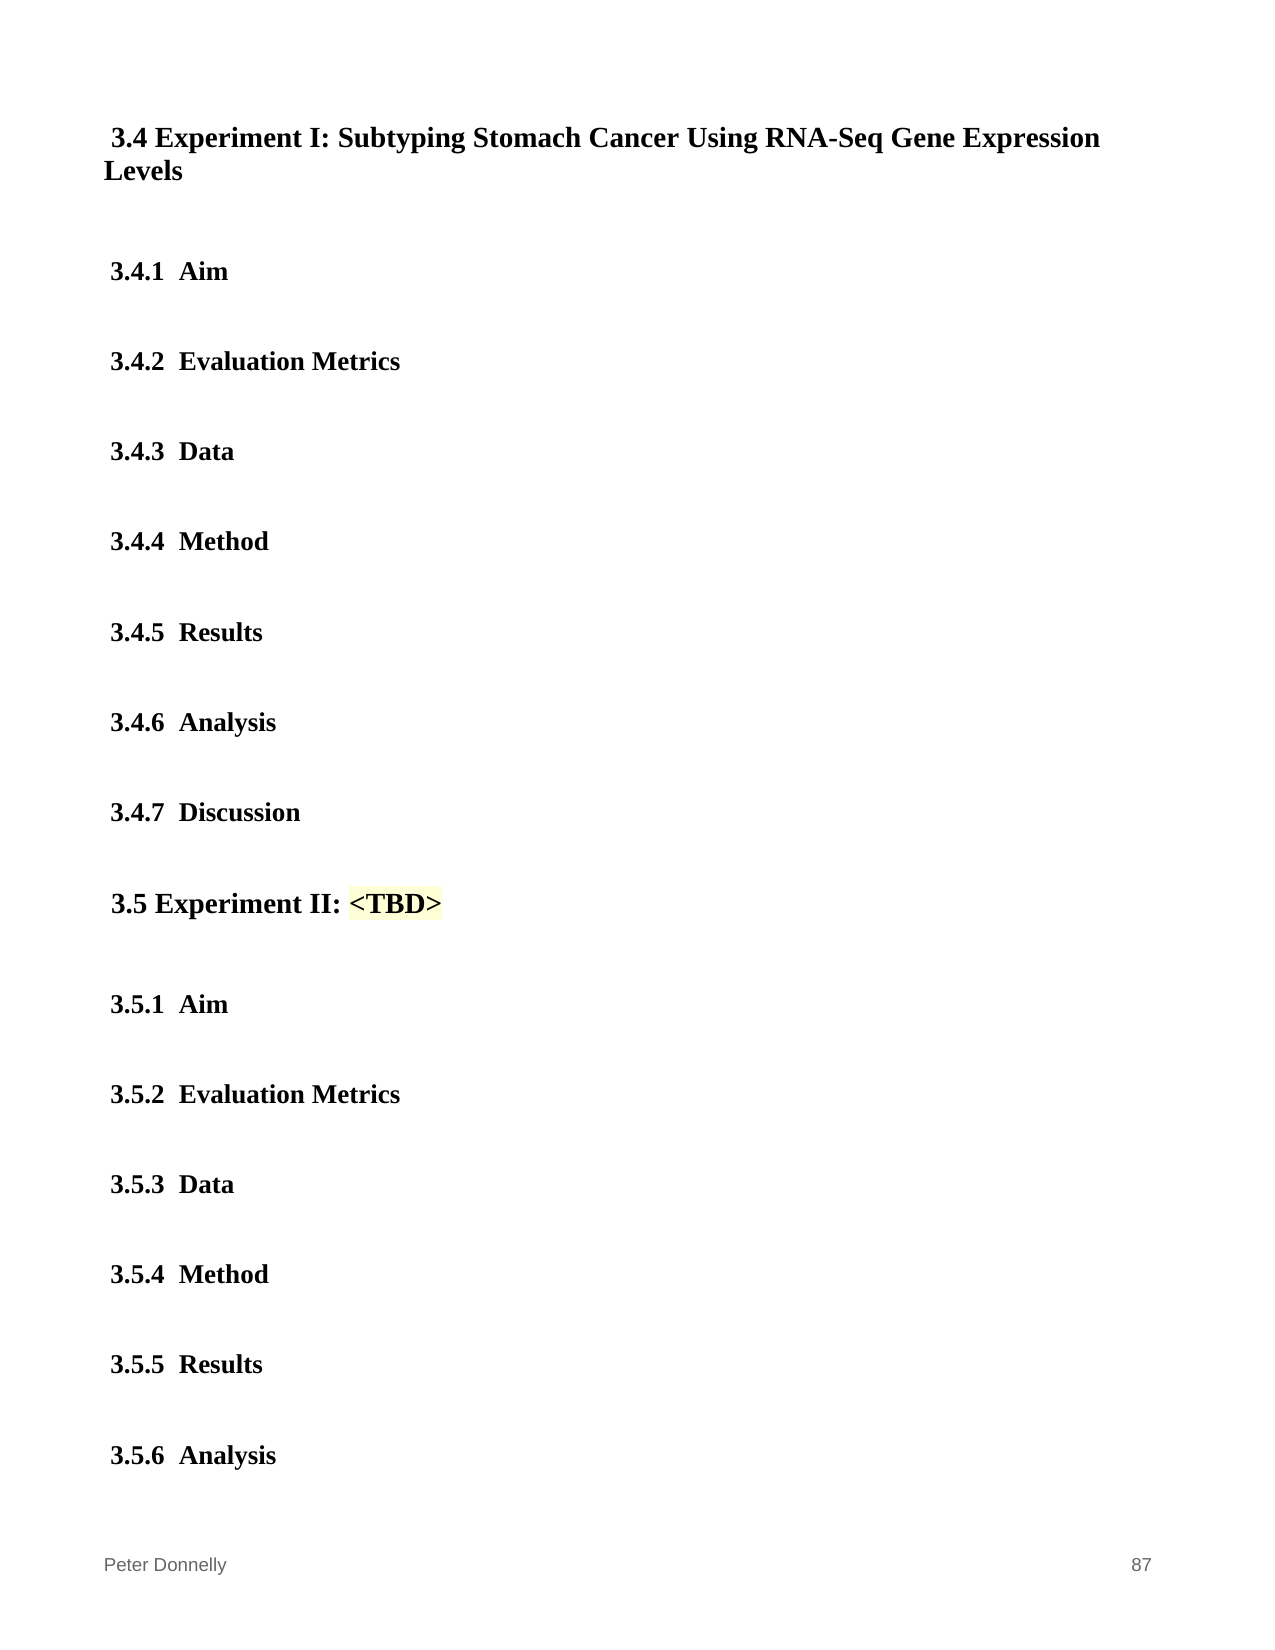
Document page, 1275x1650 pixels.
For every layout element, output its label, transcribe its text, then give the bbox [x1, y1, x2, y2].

subtitle Results [103, 616, 1181, 647]
subtitle Analysis [103, 706, 1181, 737]
subtitle Method [103, 525, 1181, 557]
subtitle Evaluation Metrics [103, 345, 1181, 376]
subtitle Aim [103, 255, 1181, 286]
subtitle Experiment I: Subtyping Stomach Cancer Using RNA-Seq Gene Expression Levels [103, 120, 1181, 187]
subtitle Data [103, 435, 1181, 466]
subtitle Aim [103, 988, 1181, 1019]
subtitle Evaluation Metrics [103, 1078, 1181, 1109]
subtitle Experiment II: <TBD> [103, 886, 1181, 920]
subtitle Method [103, 1258, 1181, 1289]
subtitle Analysis [103, 1439, 1181, 1470]
subtitle Data [103, 1168, 1181, 1199]
subtitle Discussion [103, 796, 1181, 827]
subtitle Results [103, 1348, 1181, 1380]
